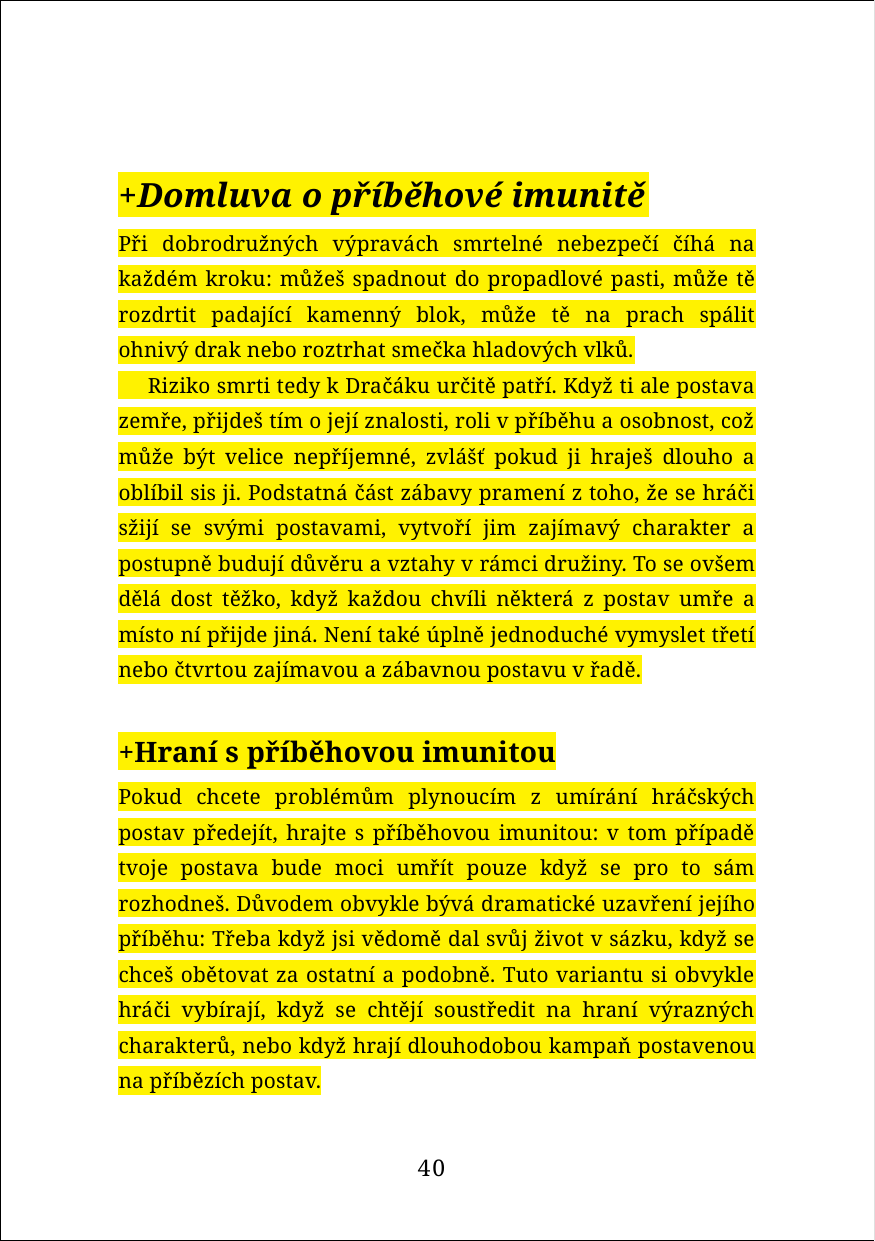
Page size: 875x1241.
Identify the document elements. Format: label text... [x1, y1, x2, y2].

subtitle +Hraní s příběhovou imunitou [118, 732, 756, 770]
text Při dobrodružných výpravách smrtelné nebezpečí číhá na každém kroku: můžeš spadnout do propadlové pasti, může tě rozdrtit padající kamenný blok, může tě na prach spálit ohnivý drak nebo roztrhat smečka hladových vlků. Riziko smrti tedy k Dračáku určitě patří. Když ti ale postava zemře, přijdeš tím o její znalosti, roli v příběhu a osobnost, což může být velice nepříjemné, zvlášť pokud ji hraješ dlouho a oblíbil sis ji. Podstatná část zábavy pramení z toho, že se hráči sžijí se svými postavami, vytvoří jim zajímavý charakter a postupně budují důvěru a vztahy v rámci družiny. To se ovšem dělá dost těžko, když každou chvíli některá z postav umře a místo ní přijde jiná. Není také úplně jednoduché vymyslet třetí nebo čtvrtou zajímavou a zábavnou postavu v řadě. [118, 229, 756, 684]
text Pokud chcete problémům plynoucím z umírání hráčských postav předejít, hrajte s příběhovou imunitou: v tom případě tvoje postava bude moci umřít pouze když se pro to sám rozhodneš. Důvodem obvykle bývá dramatické uzavření jejího příběhu: Třeba když jsi vědomě dal svůj život v sázku, když se chceš obětovat za ostatní a podobně. Tuto variantu si obvykle hráči vybírají, když se chtějí soustředit na hraní výrazných charakterů, nebo když hrají dlouhodobou kampaň postavenou na příbězích postav. [118, 782, 756, 1095]
subtitle +Domluva o příběhové imunitě [118, 172, 756, 217]
